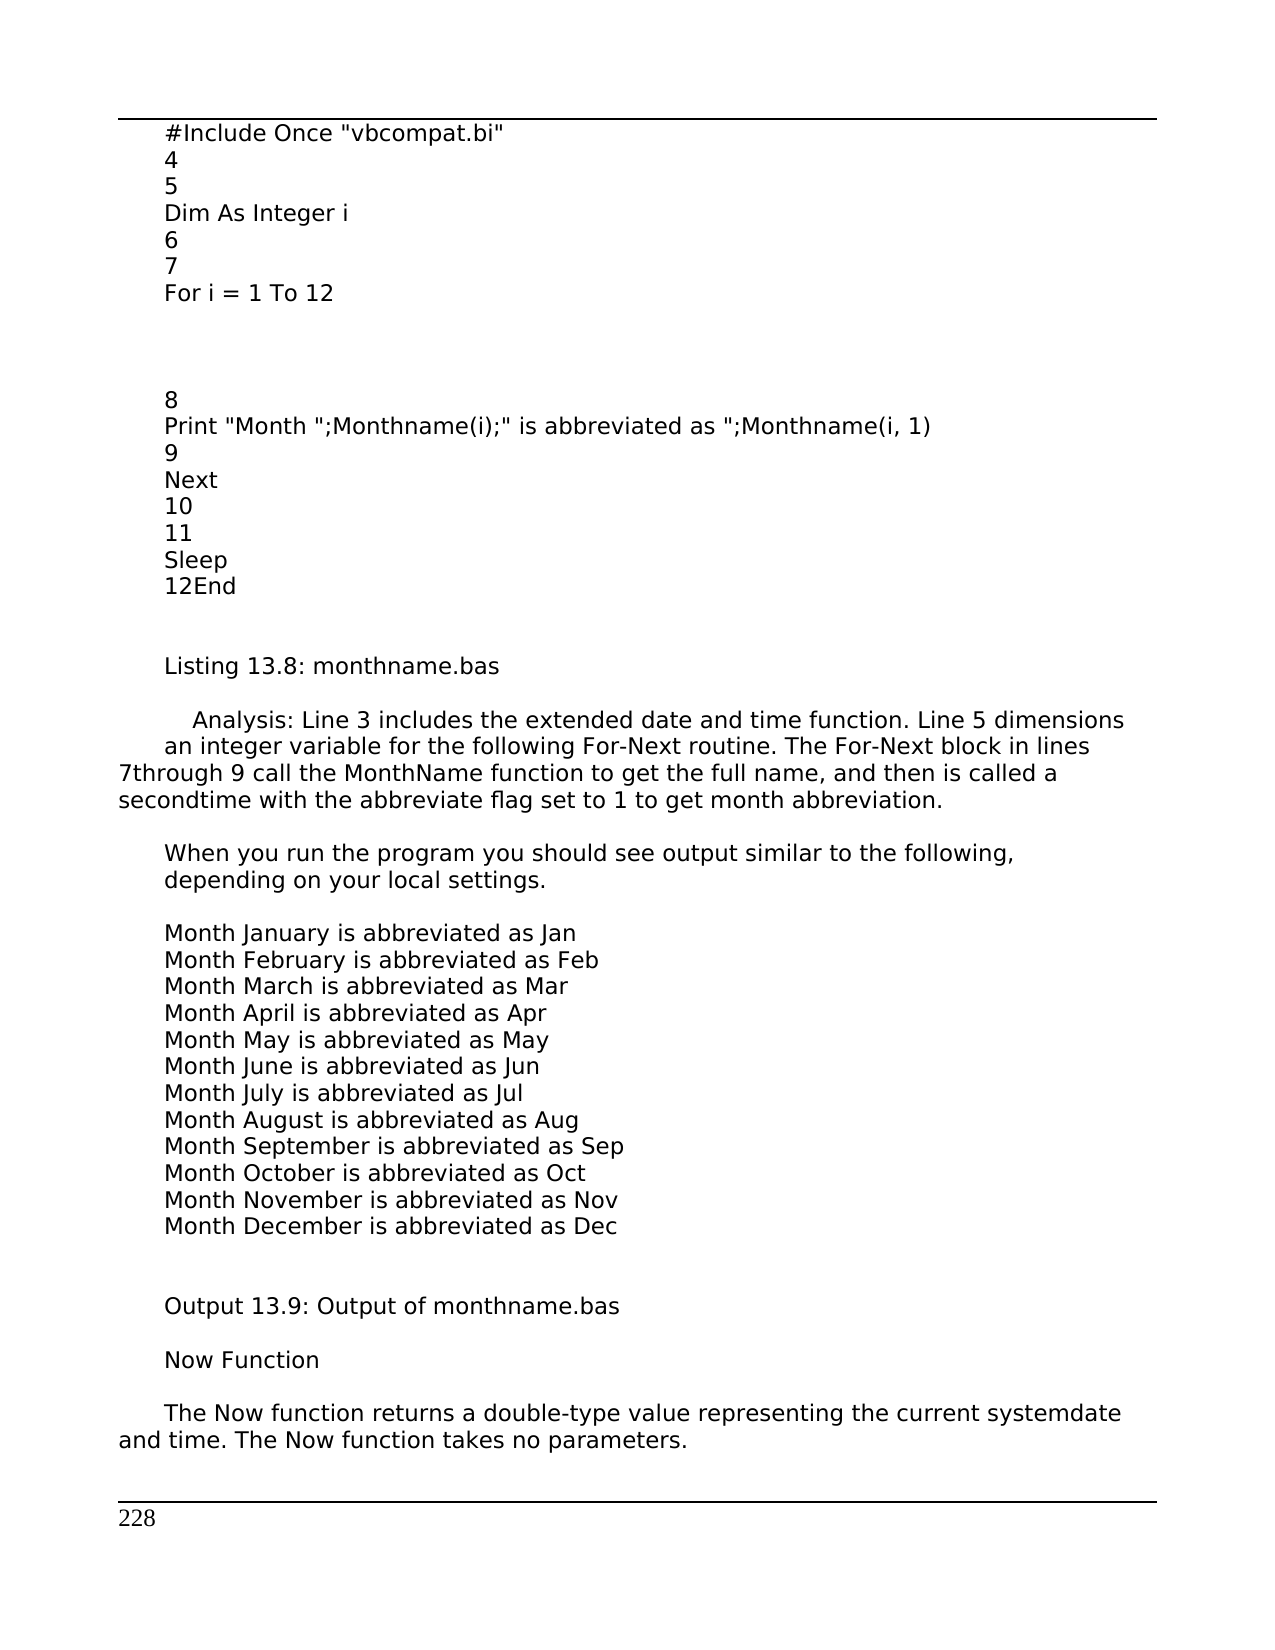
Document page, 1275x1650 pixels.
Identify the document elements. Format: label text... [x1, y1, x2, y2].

text Month May is abbreviated as May [118, 1027, 1157, 1053]
text 12End [118, 573, 1157, 600]
text 11 [118, 520, 1157, 547]
text Month August is abbreviated as Aug [118, 1107, 1157, 1133]
text Month February is abbreviated as Feb [118, 947, 1157, 973]
text Sleep [118, 547, 1157, 573]
text Analysis: Line 3 includes the extended date and time function. Line 5 dimensions [118, 707, 1157, 733]
text For i = 1 To 12 [118, 280, 1157, 307]
text When you run the program you should see output similar to the following, [118, 840, 1157, 867]
text 8 [118, 387, 1157, 413]
text 6 [118, 227, 1157, 253]
text Print "Month ";Monthname(i);" is abbreviated as ";Monthname(i, 1) [118, 413, 1157, 440]
text Month June is abbreviated as Jun [118, 1053, 1157, 1080]
text Next [118, 467, 1157, 493]
text an integer variable for the following For-Next routine. The For-Next block in lines 7through 9 call the MonthName function to get the full name, and then is called a secondtime with the abbreviate flag set to 1 to get month abbreviation. [118, 733, 1157, 813]
text 10 [118, 493, 1157, 520]
text 4 [118, 147, 1157, 173]
text #Include Once "vbcompat.bi" [118, 120, 1157, 147]
text Month March is abbreviated as Mar [118, 973, 1157, 1000]
text Month January is abbreviated as Jan [118, 920, 1157, 947]
text Month November is abbreviated as Nov [118, 1187, 1157, 1213]
text Month December is abbreviated as Dec [118, 1213, 1157, 1240]
text 7 [118, 253, 1157, 280]
text Month July is abbreviated as Jul [118, 1080, 1157, 1107]
text 5 [118, 173, 1157, 200]
text Month September is abbreviated as Sep [118, 1133, 1157, 1160]
text Listing 13.8: monthname.bas [118, 653, 1157, 680]
text Output 13.9: Output of monthname.bas [118, 1293, 1157, 1320]
text The Now function returns a double-type value representing the current systemdate and time. The Now function takes no parameters. [118, 1400, 1157, 1453]
text Now Function [118, 1347, 1157, 1373]
text Dim As Integer i [118, 200, 1157, 227]
text depending on your local settings. [118, 867, 1157, 893]
text Month October is abbreviated as Oct [118, 1160, 1157, 1187]
text Month April is abbreviated as Apr [118, 1000, 1157, 1027]
text 9 [118, 440, 1157, 467]
